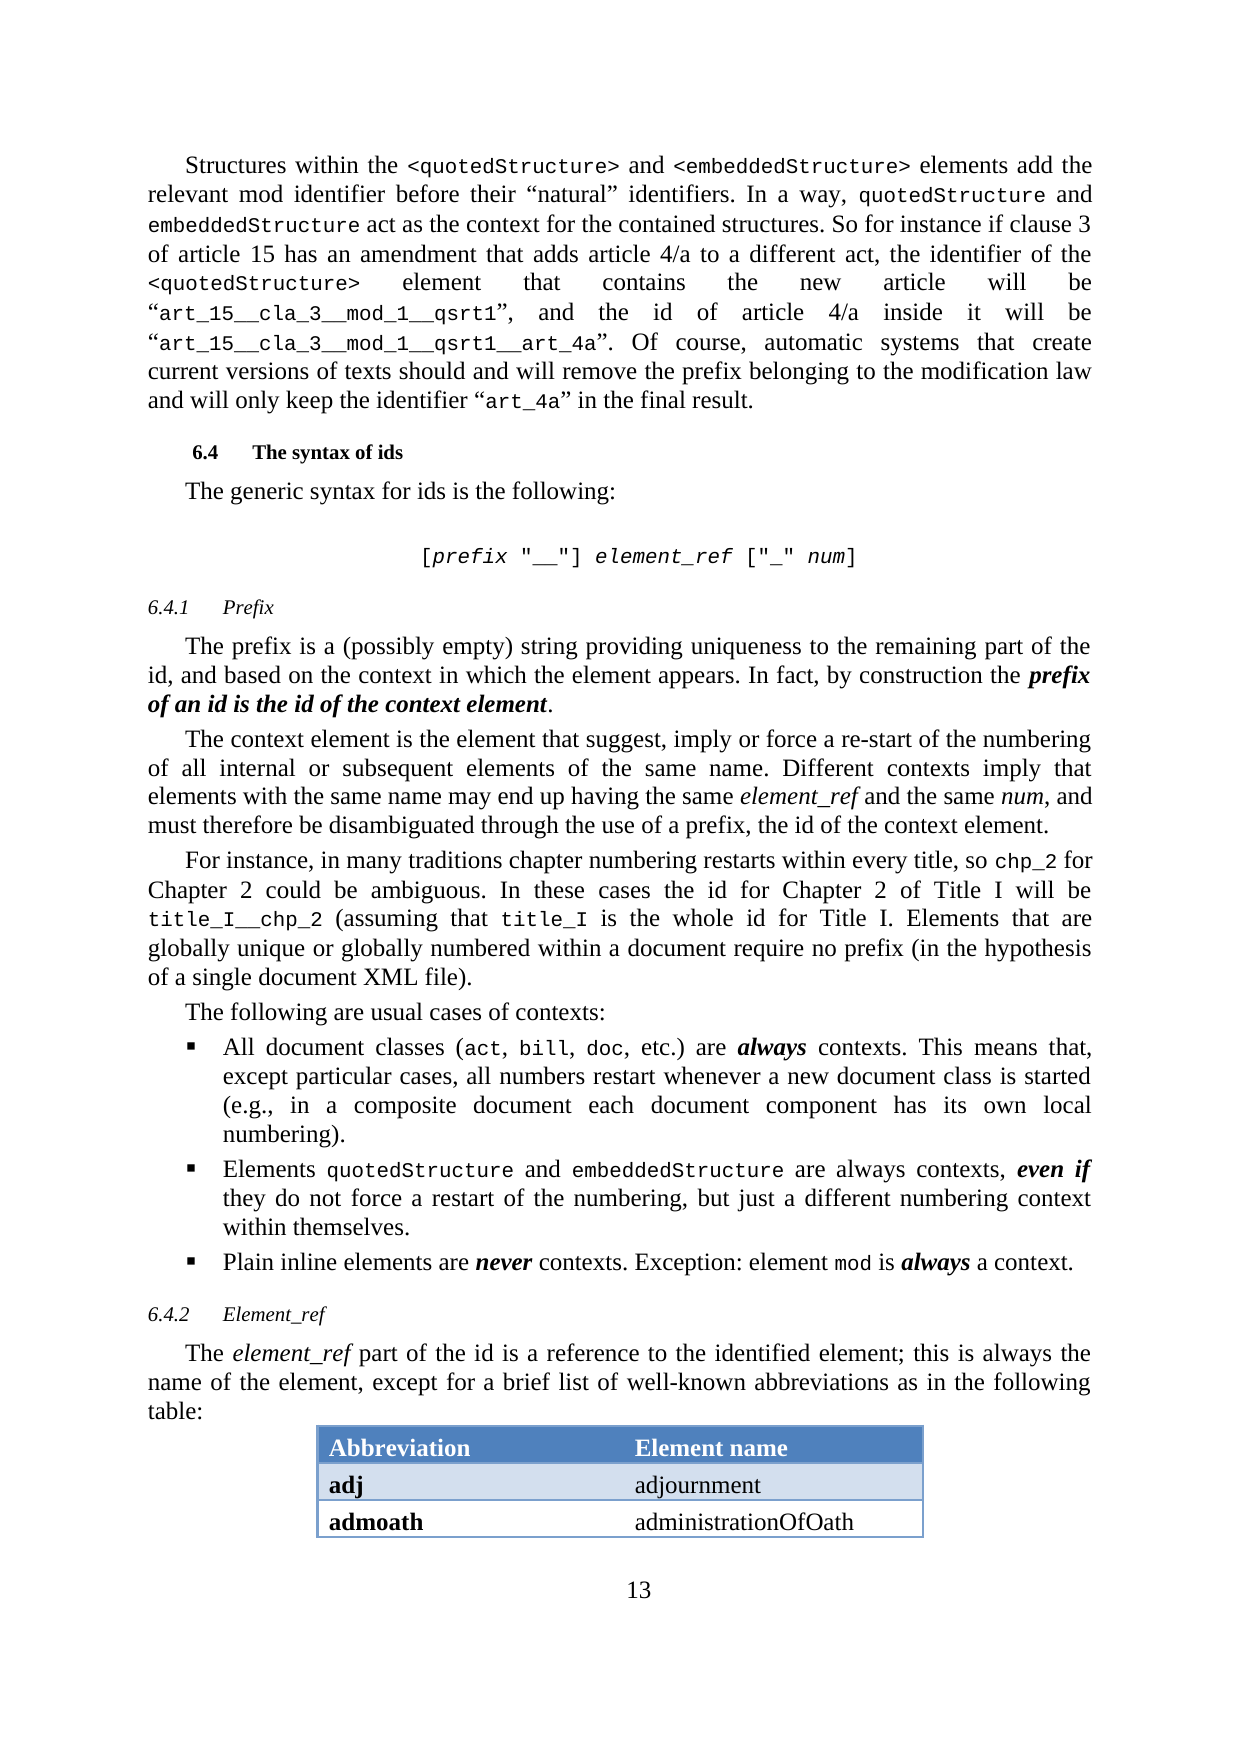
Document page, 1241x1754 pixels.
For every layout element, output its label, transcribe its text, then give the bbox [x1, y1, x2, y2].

table_header Element name [623, 1427, 922, 1462]
list Plain inline elements are never contexts. Exception: element mod is always a context. [185, 1247, 1092, 1277]
table_cell adj [319, 1464, 623, 1499]
subtitle Element_ref [148, 1302, 1092, 1326]
subtitle Prefix [148, 595, 1092, 619]
table_cell admoath [319, 1501, 623, 1536]
subtitle The syntax of ids [192, 439, 1092, 464]
text The following are usual cases of contexts: [148, 997, 1092, 1026]
list All document classes (act, bill, doc, etc.) are always contexts. This means that, except particular cases, all numbers restart whenever a new document class is started (e.g., in a composite document each document component has its own local numbering). [185, 1032, 1092, 1148]
list Elements quotedStructure and embeddedStructure are always contexts, even if they do not force a restart of the numbering, but just a different numbering context within themselves. [185, 1154, 1092, 1241]
table_header Abbreviation [319, 1427, 623, 1462]
table_cell adjournment [623, 1464, 922, 1499]
text For instance, in many traditions chapter numbering restarts within every title, so chp_2 for Chapter 2 could be ambiguous. In these cases the id for Chapter 2 of Title I will be title_I__chp_2 (assuming that title_I is the whole id for Title I. Elements that are globally unique or globally numbered within a document require no prefix (in the hypothesis of a single document XML file). [148, 845, 1092, 991]
text Structures within the <quotedStructure> and <embeddedStructure> elements add the relevant mod identifier before their “natural” identifiers. In a way, quotedStructure and embeddedStructure act as the context for the contained structures. So for instance if clause 3 of article 15 has an amendment that adds article 4/a to a different act, the identifier of the <quotedStructure> element that contains the new article will be “art_15__cla_3__mod_1__qsrt1”, and the id of article 4/a inside it will be “art_15__cla_3__mod_1__qsrt1__art_4a”. Of course, automatic systems that create current versions of texts should and will remove the prefix belonging to the modification law and will only keep the identifier “art_4a” in the final result. [148, 150, 1092, 414]
text The generic syntax for ids is the following: [148, 476, 1092, 505]
text [prefix "__"] element_ref ["_" num] [148, 546, 1092, 570]
table_cell administrationOfOath [623, 1501, 922, 1536]
text The context element is the element that suggest, imply or force a re-start of the numbering of all internal or subsequent elements of the same name. Different contexts imply that elements with the same name may end up having the same element_ref and the same num, and must therefore be disambiguated through the use of a prefix, the id of the context element. [148, 724, 1092, 839]
text The prefix is a (possibly empty) string providing uniqueness to the remaining part of the id, and based on the context in which the element appears. In fact, by construction the prefix of an id is the id of the context element. [148, 631, 1092, 718]
text The element_ref part of the id is a reference to the identified element; this is always the name of the element, except for a brief list of well-known abbreviations as in the following table: [148, 1338, 1092, 1424]
